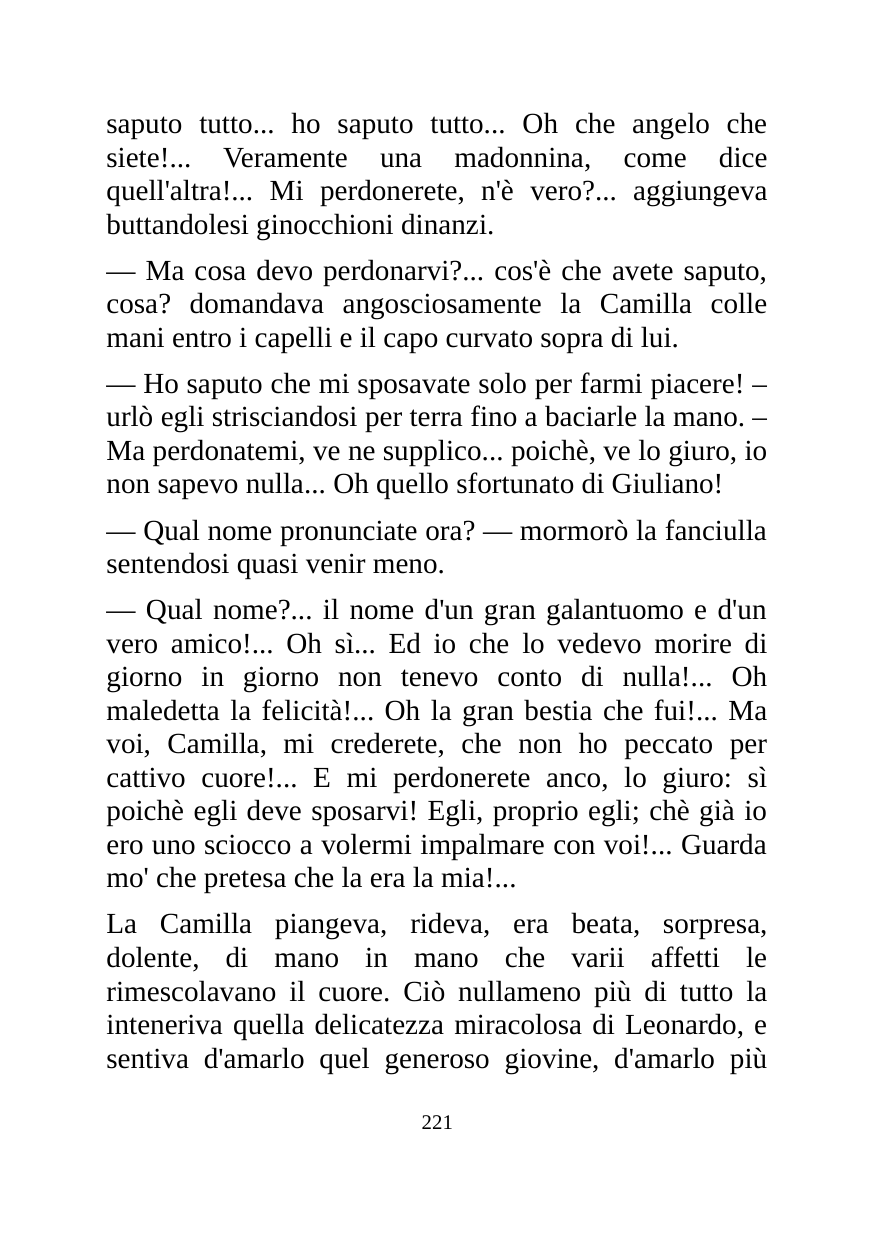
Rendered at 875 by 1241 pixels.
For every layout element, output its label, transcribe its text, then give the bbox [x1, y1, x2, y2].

text — Ho saputo che mi sposavate solo per farmi piacere! – urlò egli strisciandosi per terra fino a baciarle la mano. – Ma perdonatemi, ve ne supplico... poichè, ve lo giuro, io non sapevo nulla... Oh quello sfortunato di Giuliano! [106, 366, 768, 500]
text saputo tutto... ho saputo tutto... Oh che angelo che siete!... Veramente una madonnina, come dice quell'altra!... Mi perdonerete, n'è vero?... aggiungeva buttandolesi ginocchioni dinanzi. [106, 106, 768, 240]
text — Qual nome pronunciate ora? — mormorò la fanciulla sentendosi quasi venir meno. [106, 513, 768, 580]
text La Camilla piangeva, rideva, era beata, sorpresa, dolente, di mano in mano che varii affetti le rimescolavano il cuore. Ciò nullameno più di tutto la inteneriva quella delicatezza miracolosa di Leonardo, e sentiva d'amarlo quel generoso giovine, d'amarlo più [106, 907, 768, 1074]
text — Ma cosa devo perdonarvi?... cos'è che avete saputo, cosa? domandava angosciosamente la Camilla colle mani entro i capelli e il capo curvato sopra di lui. [106, 253, 768, 353]
text — Qual nome?... il nome d'un gran galantuomo e d'un vero amico!... Oh sì... Ed io che lo vedevo morire di giorno in giorno non tenevo conto di nulla!... Oh maledetta la felicità!... Oh la gran bestia che fui!... Ma voi, Camilla, mi crederete, che non ho peccato per cattivo cuore!... E mi perdonerete anco, lo giuro: sì poichè egli deve sposarvi! Egli, proprio egli; chè già io ero uno sciocco a volermi impalmare con voi!... Guarda mo' che pretesa che la era la mia!... [106, 592, 768, 894]
